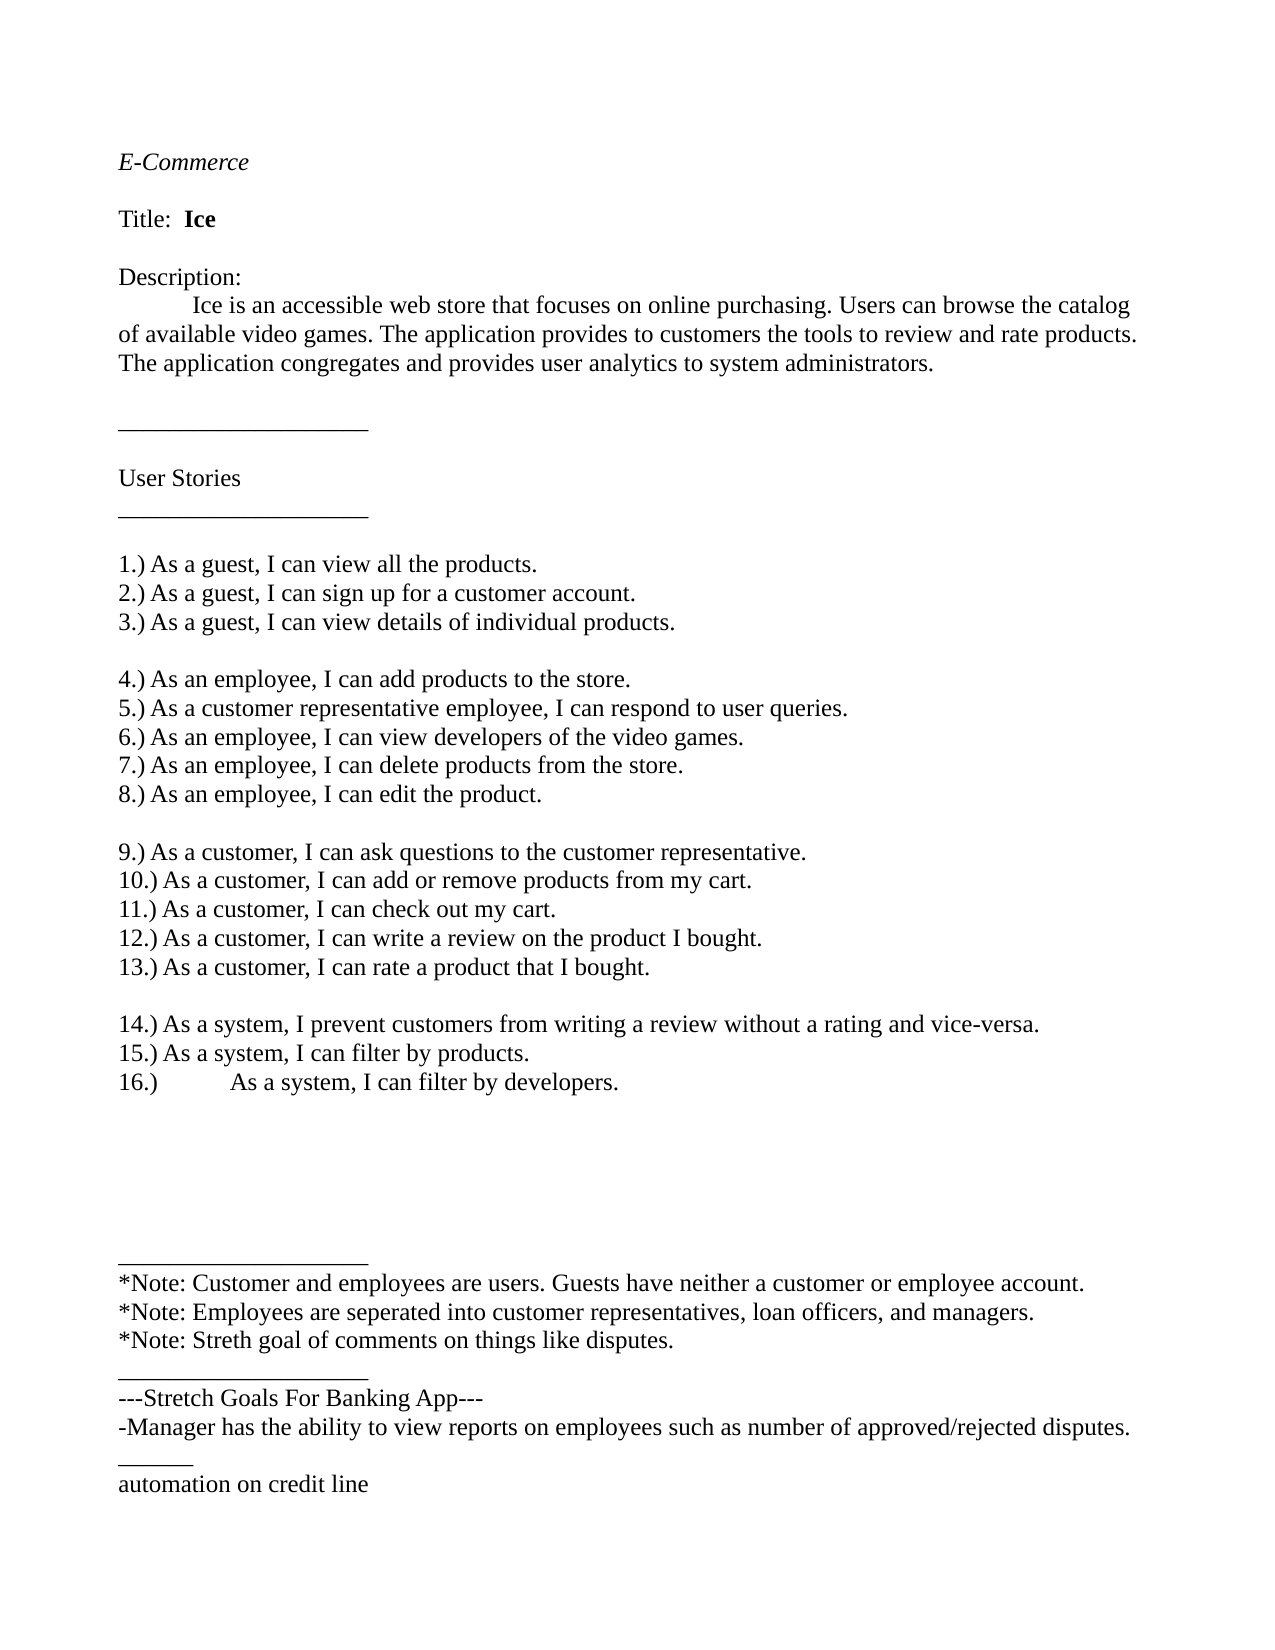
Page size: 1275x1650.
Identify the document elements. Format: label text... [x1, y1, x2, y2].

text -Manager has the ability to view reports on employees such as number of approved/rejected disputes. [118, 1412, 1157, 1441]
text Description: [118, 262, 1157, 291]
text 3.) As a guest, I can view details of individual products. [118, 607, 1157, 636]
text ______ [118, 1441, 1157, 1469]
text 4.) As an employee, I can add products to the store. [118, 664, 1157, 693]
text Ice is an accessible web store that focuses on online purchasing. Users can browse the catalog of available video games. The application provides to customers the tools to review and rate products. The application congregates and provides user analytics to system administrators. [118, 291, 1157, 377]
text 8.) As an employee, I can edit the product. [118, 779, 1157, 808]
text 1.) As a guest, I can view all the products. [118, 549, 1157, 578]
text 9.) As a customer, I can ask questions to the customer representative. [118, 837, 1157, 866]
text *Note: Streth goal of comments on things like disputes. [118, 1326, 1157, 1354]
text ____________________ [118, 1239, 1157, 1268]
list As a system, I can filter by developers. [118, 1067, 1157, 1096]
text 7.) As an employee, I can delete products from the store. [118, 751, 1157, 779]
text 6.) As an employee, I can view developers of the video games. [118, 722, 1157, 751]
text ____________________ [118, 1354, 1157, 1383]
text ____________________ [118, 406, 1157, 434]
text *Note: Employees are seperated into customer representatives, loan officers, and managers. [118, 1297, 1157, 1326]
text 10.) As a customer, I can add or remove products from my cart. [118, 866, 1157, 894]
text 15.) As a system, I can filter by products. [118, 1038, 1157, 1067]
text 13.) As a customer, I can rate a product that I bought. [118, 952, 1157, 981]
text 14.) As a system, I prevent customers from writing a review without a rating and vice-versa. [118, 1009, 1157, 1038]
text 11.) As a customer, I can check out my cart. [118, 894, 1157, 923]
text ____________________ [118, 492, 1157, 521]
text Title: Ice [118, 204, 1157, 233]
text 12.) As a customer, I can write a review on the product I bought. [118, 923, 1157, 952]
text 2.) As a guest, I can sign up for a customer account. [118, 578, 1157, 607]
text automation on credit line [118, 1469, 1157, 1498]
text User Stories [118, 463, 1157, 492]
text E-Commerce [118, 147, 1157, 176]
text 5.) As a customer representative employee, I can respond to user queries. [118, 693, 1157, 722]
text ---Stretch Goals For Banking App--- [118, 1383, 1157, 1412]
text *Note: Customer and employees are users. Guests have neither a customer or employee account. [118, 1268, 1157, 1297]
